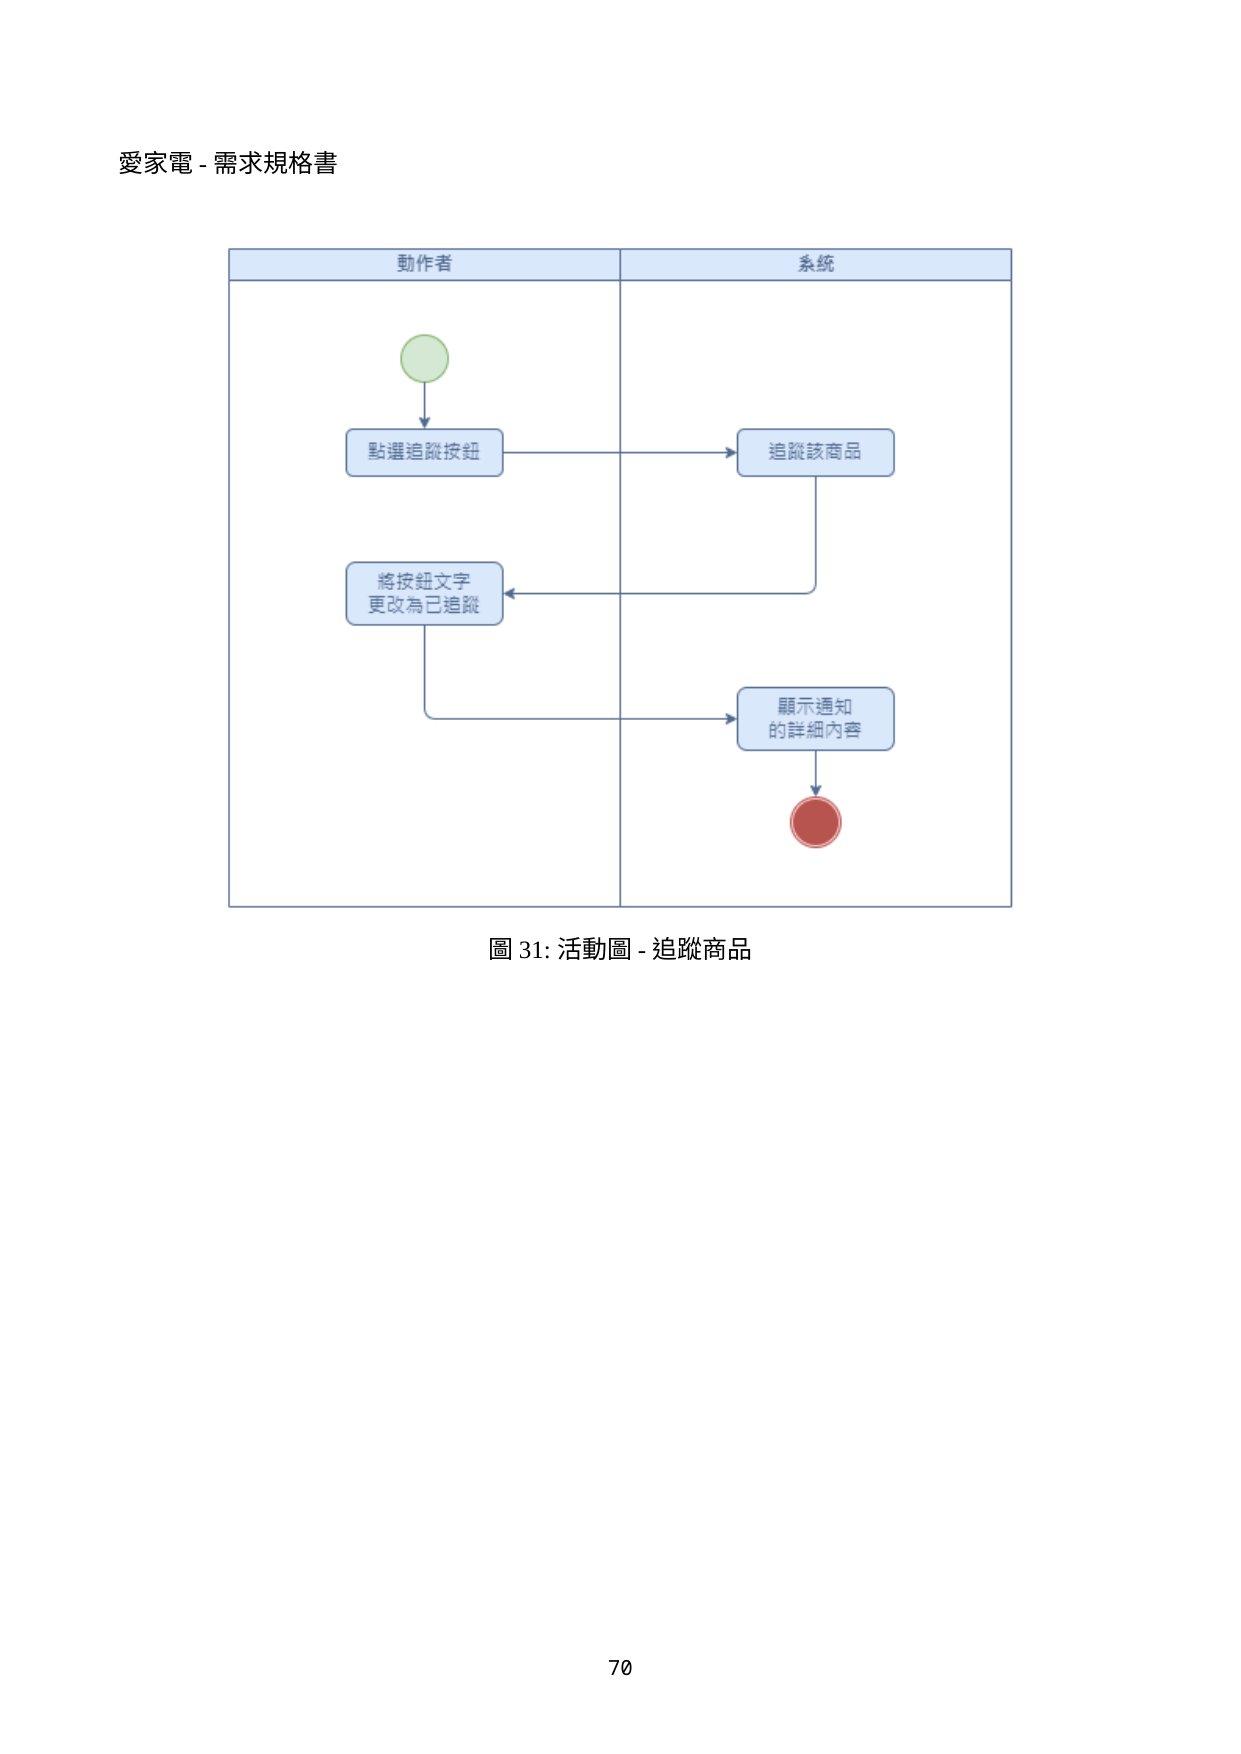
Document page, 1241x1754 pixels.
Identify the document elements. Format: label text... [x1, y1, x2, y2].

picture [216, 236, 1024, 922]
text 圖 31: 活動圖 - 追蹤商品 [216, 922, 1024, 966]
